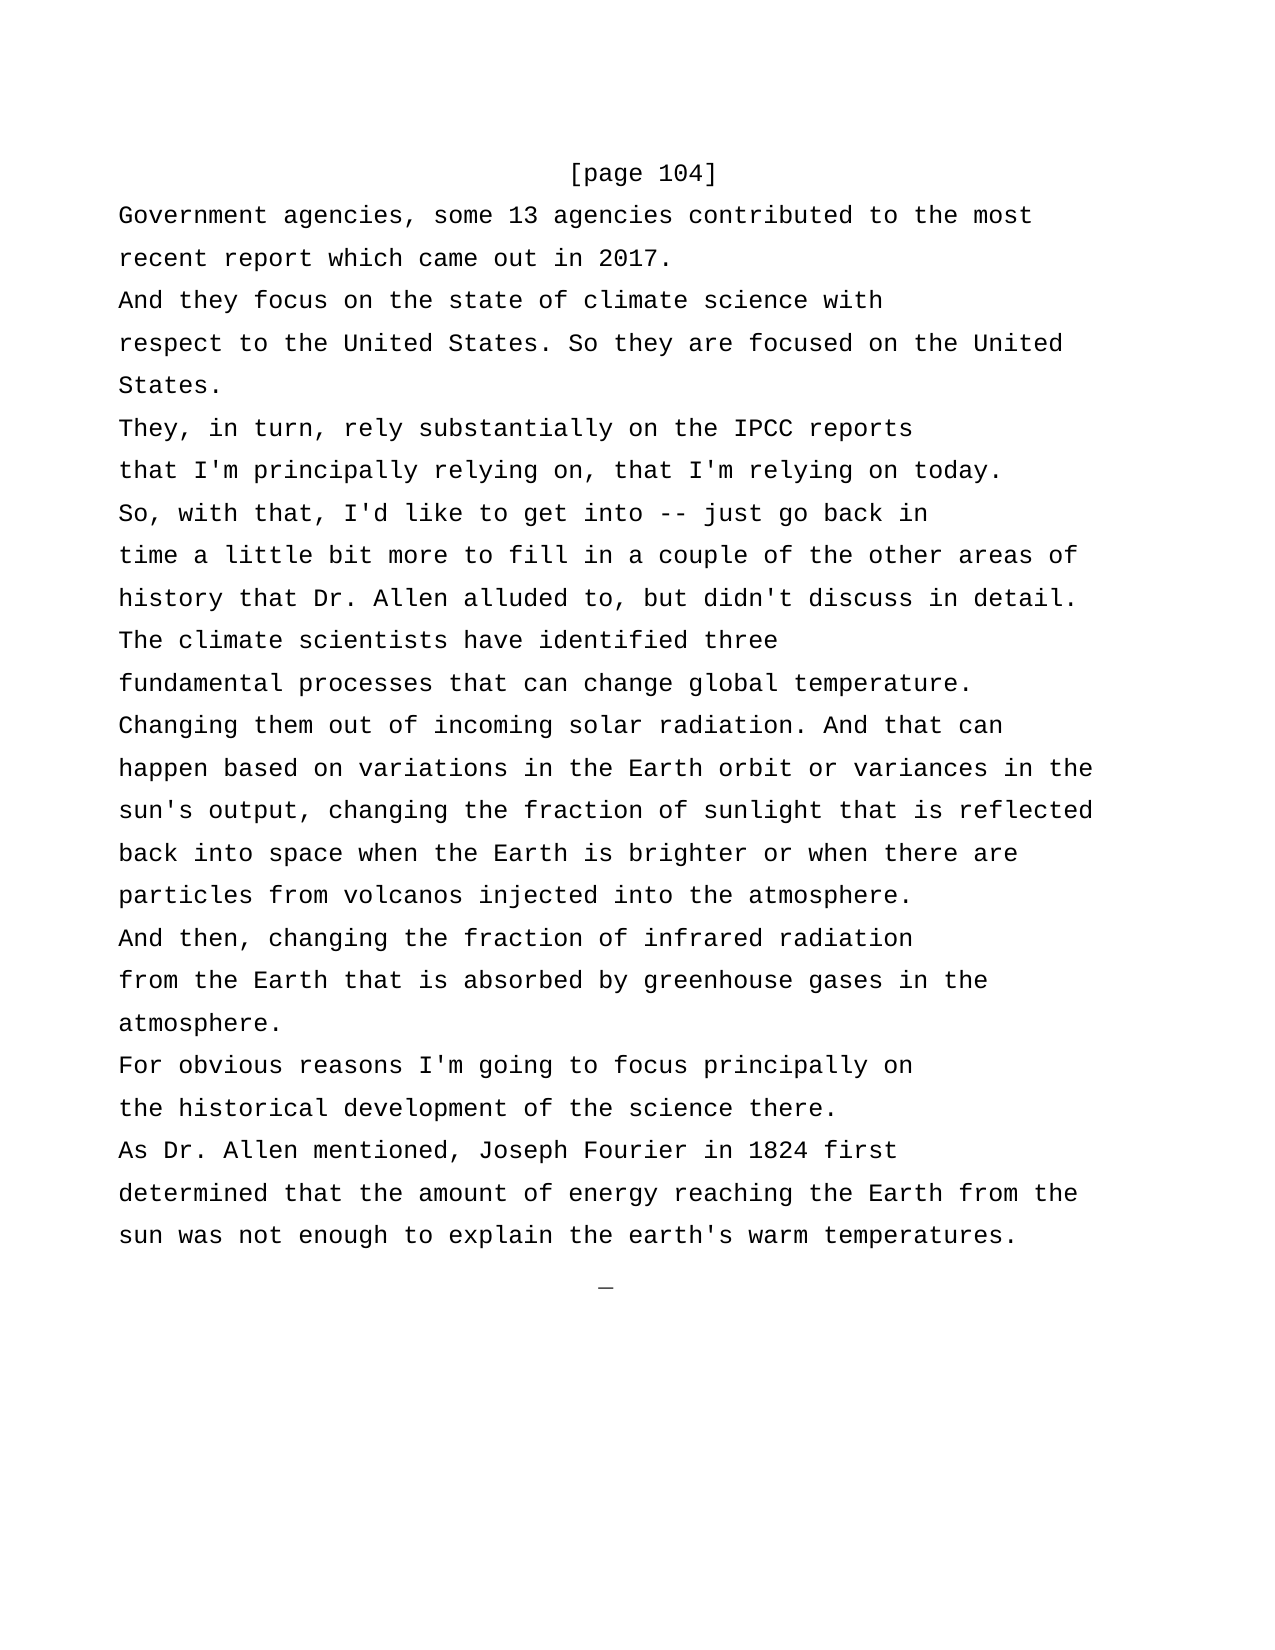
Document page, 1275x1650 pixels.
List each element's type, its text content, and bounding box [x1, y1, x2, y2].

text time a little bit more to fill in a couple of the other areas of [118, 543, 1157, 571]
text As Dr. Allen mentioned, Joseph Fourier in 1824 first [118, 1138, 1157, 1166]
text atmosphere. [118, 1011, 1157, 1039]
text So, with that, I'd like to get into -- just go back in [118, 501, 1157, 529]
text Changing them out of incoming solar radiation. And that can [118, 713, 1157, 741]
text Government agencies, some 13 agencies contributed to the most [118, 203, 1157, 231]
text [page 104] [118, 161, 1157, 189]
text States. [118, 373, 1157, 401]
text fundamental processes that can change global temperature. [118, 671, 1157, 699]
text _ [118, 1266, 1157, 1294]
text history that Dr. Allen alluded to, but didn't discuss in detail. [118, 586, 1157, 614]
text from the Earth that is absorbed by greenhouse gases in the [118, 968, 1157, 996]
text sun was not enough to explain the earth's warm temperatures. [118, 1223, 1157, 1251]
text the historical development of the science there. [118, 1096, 1157, 1124]
text sun's output, changing the fraction of sunlight that is reflected [118, 798, 1157, 826]
text happen based on variations in the Earth orbit or variances in the [118, 756, 1157, 784]
text And then, changing the fraction of infrared radiation [118, 926, 1157, 954]
text And they focus on the state of climate science with [118, 288, 1157, 316]
text For obvious reasons I'm going to focus principally on [118, 1053, 1157, 1081]
text particles from volcanos injected into the atmosphere. [118, 883, 1157, 911]
text The climate scientists have identified three [118, 628, 1157, 656]
text respect to the United States. So they are focused on the United [118, 331, 1157, 359]
text back into space when the Earth is brighter or when there are [118, 841, 1157, 869]
text that I'm principally relying on, that I'm relying on today. [118, 458, 1157, 486]
text recent report which came out in 2017. [118, 246, 1157, 274]
text They, in turn, rely substantially on the IPCC reports [118, 416, 1157, 444]
text determined that the amount of energy reaching the Earth from the [118, 1181, 1157, 1209]
